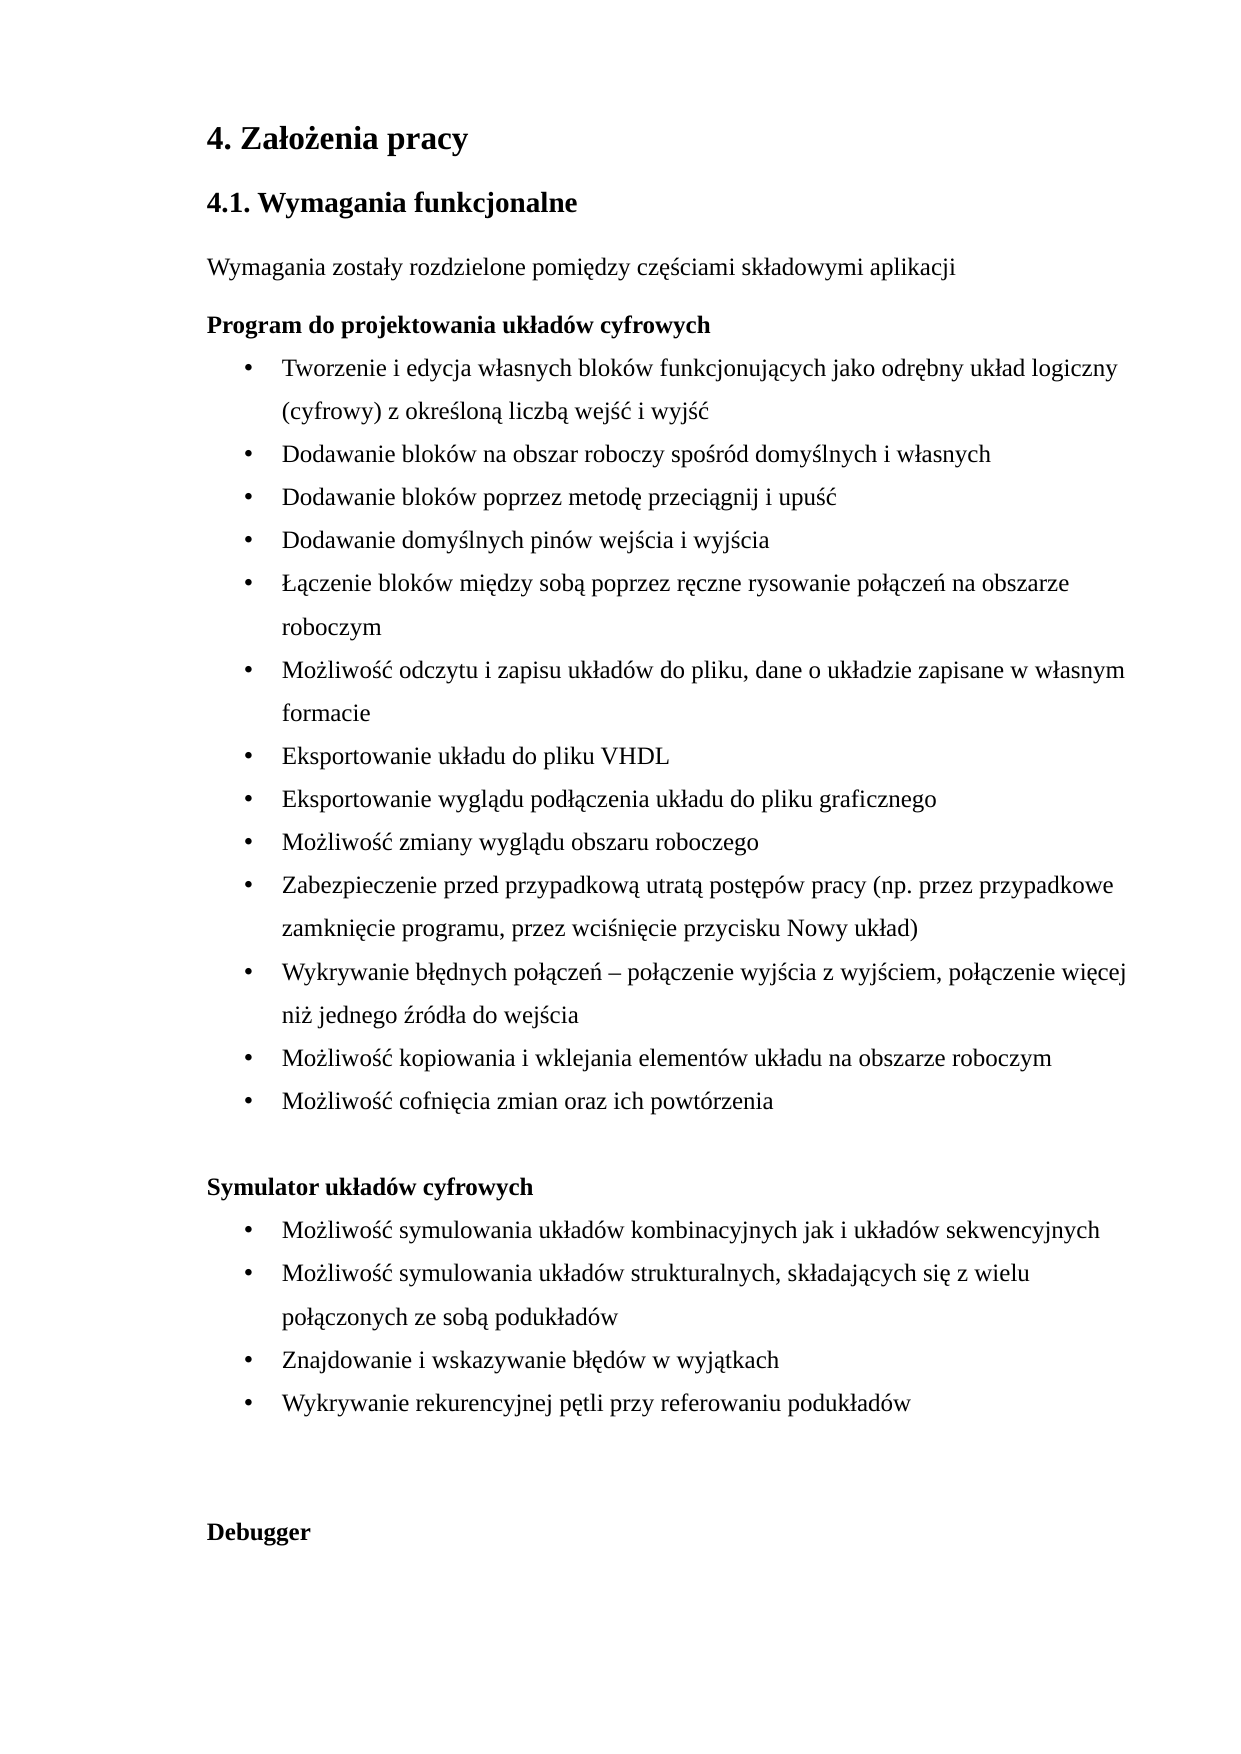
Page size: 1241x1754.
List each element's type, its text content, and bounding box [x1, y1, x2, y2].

list Wykrywanie rekurencyjnej pętli przy referowaniu podukładów [244, 1388, 1152, 1417]
text Program do projektowania układów cyfrowych [207, 310, 1152, 338]
list Możliwość cofnięcia zmian oraz ich powtórzenia [244, 1086, 1152, 1115]
list Możliwość symulowania układów kombinacyjnych jak i układów sekwencyjnych [244, 1215, 1152, 1244]
list Możliwość zmiany wyglądu obszaru roboczego [244, 827, 1152, 856]
list Możliwość symulowania układów strukturalnych, składających się z wielu połączonych ze sobą podukładów [244, 1258, 1152, 1330]
list Możliwość kopiowania i wklejania elementów układu na obszarze roboczym [244, 1043, 1152, 1072]
text Symulator układów cyfrowych [207, 1172, 1152, 1201]
list Tworzenie i edycja własnych bloków funkcjonujących jako odrębny układ logiczny (cyfrowy) z określoną liczbą wejść i wyjść [244, 353, 1152, 425]
list Eksportowanie układu do pliku VHDL [244, 741, 1152, 770]
list Znajdowanie i wskazywanie błędów w wyjątkach [244, 1345, 1152, 1373]
text Debugger [207, 1517, 1152, 1546]
text Wymagania zostały rozdzielone pomiędzy częściami składowymi aplikacji [207, 252, 1152, 281]
text 4.1. Wymagania funkcjonalne [207, 185, 1152, 219]
list Dodawanie domyślnych pinów wejścia i wyjścia [244, 525, 1152, 554]
text 4. Założenia pracy [207, 118, 1152, 156]
list Eksportowanie wyglądu podłączenia układu do pliku graficznego [244, 784, 1152, 813]
list Dodawanie bloków poprzez metodę przeciągnij i upuść [244, 482, 1152, 511]
list Łączenie bloków między sobą poprzez ręczne rysowanie połączeń na obszarze roboczym [244, 568, 1152, 640]
list Wykrywanie błędnych połączeń – połączenie wyjścia z wyjściem, połączenie więcej niż jednego źródła do wejścia [244, 957, 1152, 1028]
list Dodawanie bloków na obszar roboczy spośród domyślnych i własnych [244, 439, 1152, 468]
list Zabezpieczenie przed przypadkową utratą postępów pracy (np. przez przypadkowe zamknięcie programu, przez wciśnięcie przycisku Nowy układ) [244, 870, 1152, 942]
list Możliwość odczytu i zapisu układów do pliku, dane o układzie zapisane w własnym formacie [244, 655, 1152, 727]
